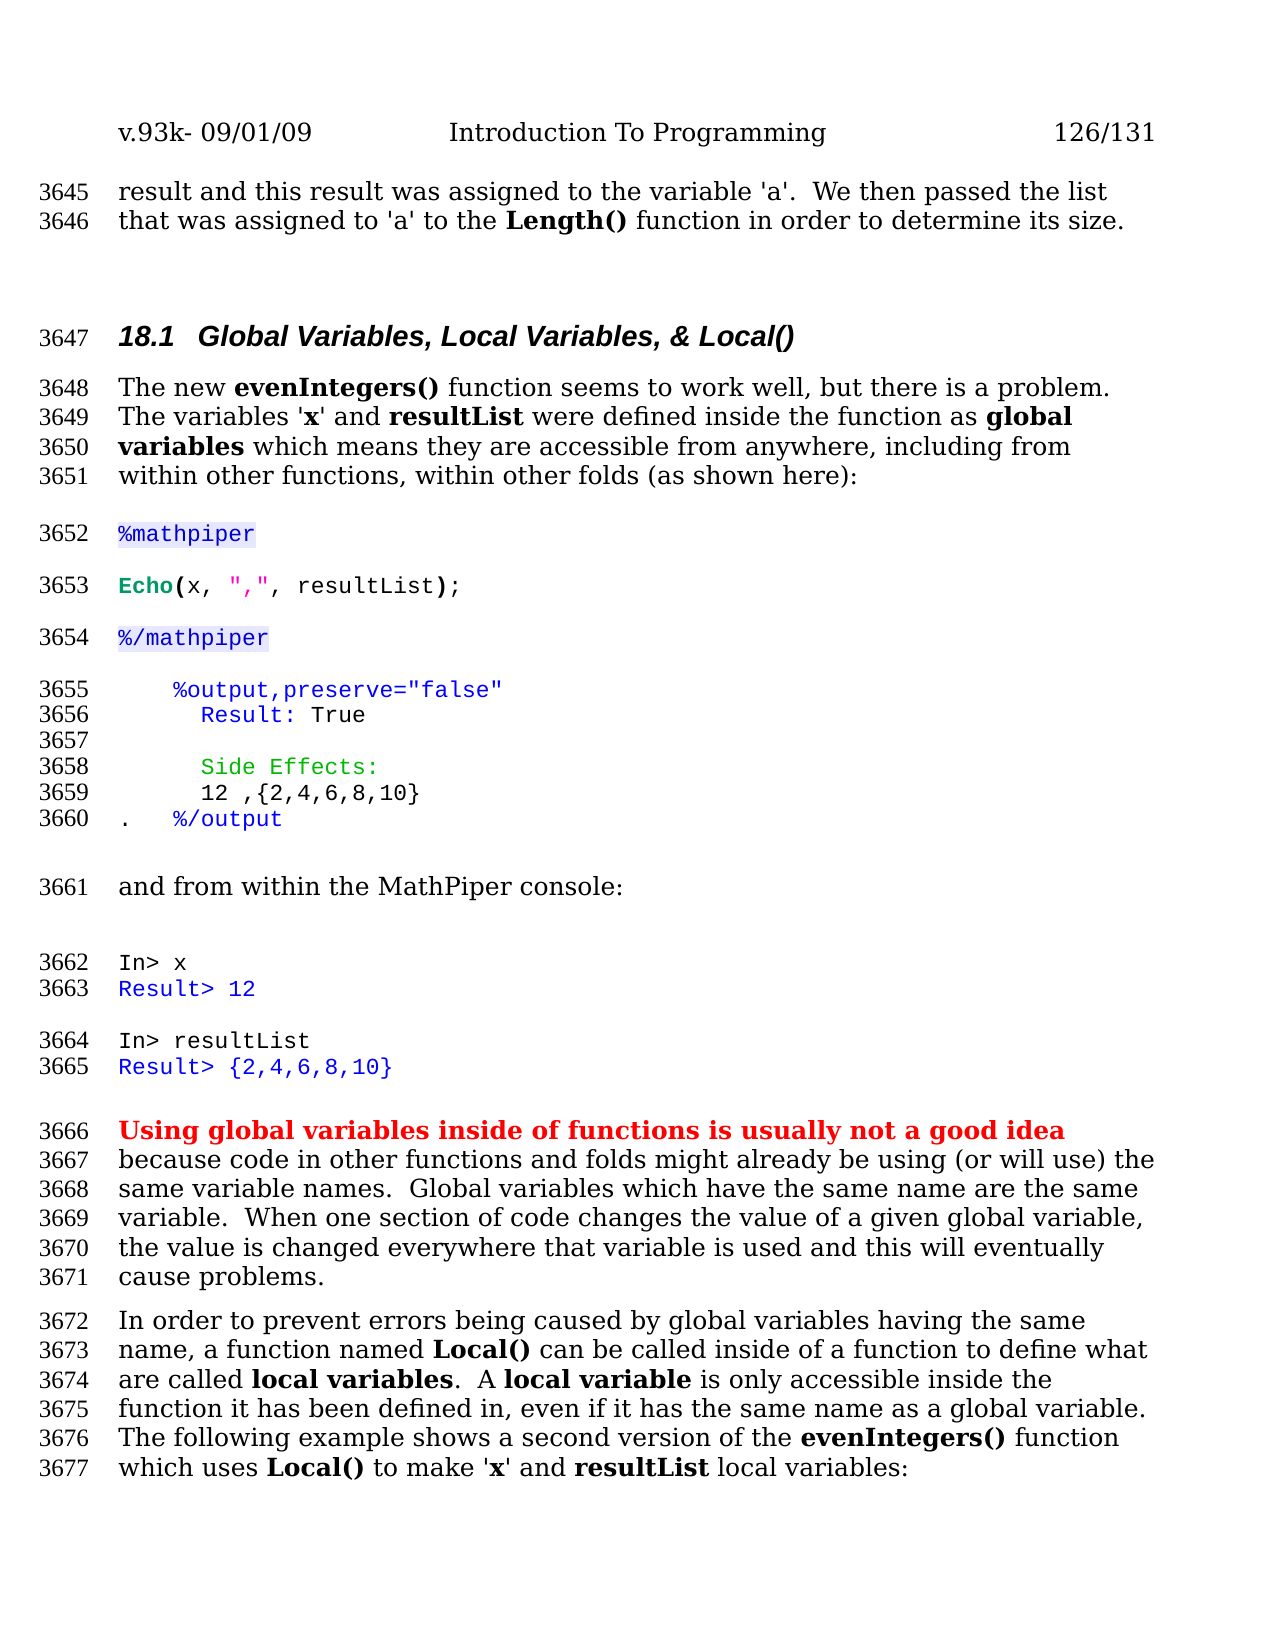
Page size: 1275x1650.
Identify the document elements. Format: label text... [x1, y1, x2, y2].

text 12 ,{2,4,6,8,10} [118, 782, 1157, 808]
text Using global variables inside of functions is usually not a good idea because code in other functions and folds might already be using (or will use) the same variable names. Global variables which have the same name are the same variable. When one section of code changes the value of a given global variable, the value is changed everywhere that variable is used and this will eventually cause problems. [118, 1116, 1157, 1291]
text Result> {2,4,6,8,10} [118, 1055, 1157, 1081]
text %mathpiper [118, 522, 1157, 548]
text The new evenIntegers() function seems to work well, but there is a problem. The variables 'x' and resultList were defined inside the function as global variables which means they are accessible from anywhere, including from within other functions, within other folds (as shown here): [118, 373, 1157, 490]
text Echo(x, ",", resultList); [118, 574, 1157, 600]
text and from within the MathPiper console: [118, 872, 1157, 901]
subtitle Global Variables, Local Variables, & Local() [118, 318, 1157, 352]
text %/mathpiper [118, 626, 1157, 652]
text %output,preserve="false" [118, 678, 1157, 704]
text In> resultList [118, 1029, 1157, 1055]
text Side Effects: [118, 756, 1157, 782]
text In order to prevent errors being caused by global variables having the same name, a function named Local() can be called inside of a function to define what are called local variables. A local variable is only accessible inside the function it has been defined in, even if it has the same name as a global variable. The following example shows a second version of the evenIntegers() function which uses Local() to make 'x' and resultList local variables: [118, 1306, 1157, 1482]
text Result: True [118, 704, 1157, 730]
text . %/output [118, 808, 1157, 833]
text In> x [118, 951, 1157, 977]
text Result> 12 [118, 977, 1157, 1003]
text result and this result was assigned to the variable 'a'. We then passed the list that was assigned to 'a' to the Length() function in order to determine its size. [118, 177, 1157, 235]
